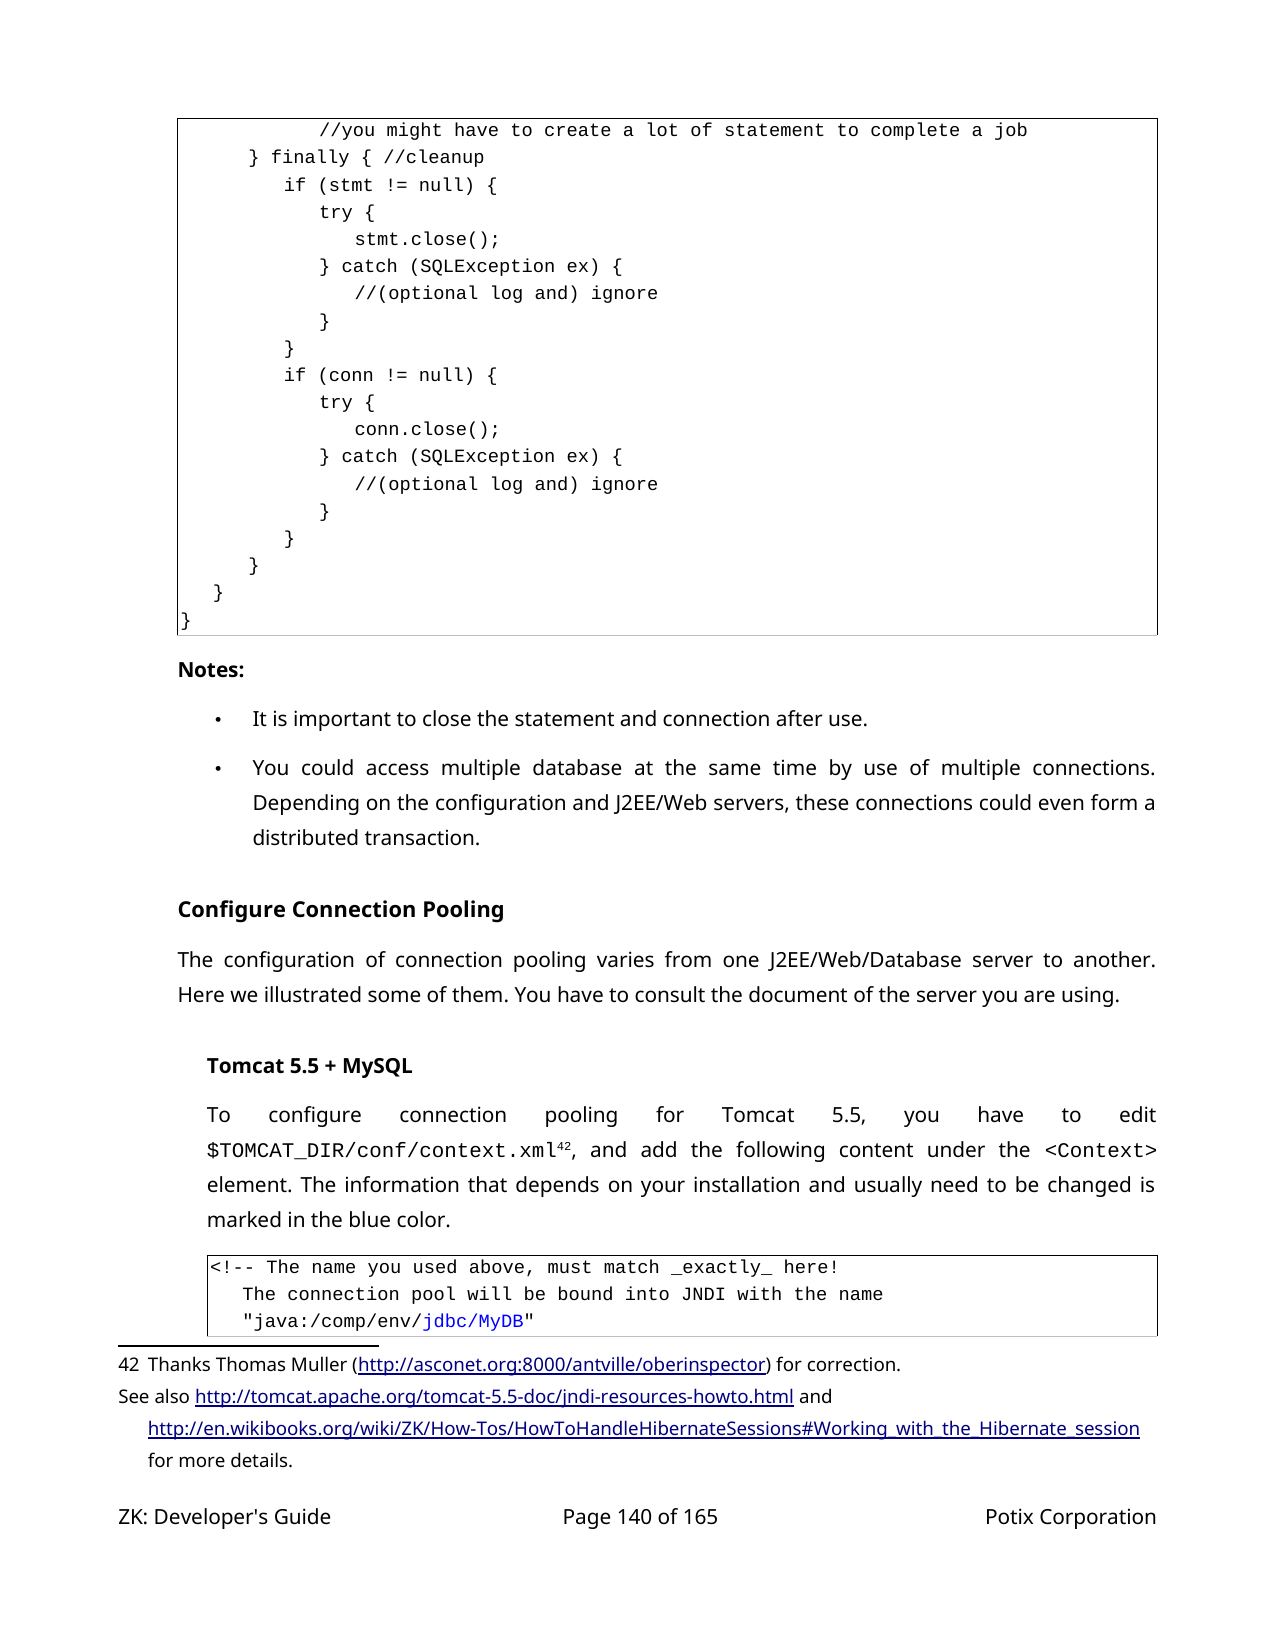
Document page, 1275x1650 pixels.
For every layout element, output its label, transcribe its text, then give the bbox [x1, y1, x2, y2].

text try { [178, 390, 1157, 414]
text The configuration of connection pooling varies from one J2EE/Web/Database server to another. Here we illustrated some of them. You have to consult the document of the server you are using. [177, 945, 1157, 1008]
subtitle Configure Connection Pooling [177, 894, 1157, 924]
text } [178, 607, 1157, 635]
text if (conn != null) { [178, 363, 1157, 387]
text To configure connection pooling for Tomcat 5.5, you have to edit $TOMCAT_DIR/conf/context.xml, and add the following content under the <Context> element. The information that depends on your installation and usually need to be changed is marked in the blue color. [207, 1100, 1157, 1234]
list You could access multiple database at the same time by use of multiple connections. Depending on the configuration and J2EE/Web servers, these connections could even form a distributed transaction. [215, 753, 1157, 852]
list It is important to close the statement and connection after use. [215, 704, 1157, 732]
text } catch (SQLException ex) { [178, 254, 1157, 278]
text } [178, 499, 1157, 523]
text } catch (SQLException ex) { [178, 444, 1157, 469]
text } [178, 580, 1157, 604]
text } finally { //cleanup [178, 145, 1157, 169]
text } [178, 308, 1157, 333]
text The connection pool will be bound into JNDI with the name [208, 1282, 1157, 1306]
text //you might have to create a lot of statement to complete a job [178, 119, 1157, 142]
text Notes: [177, 655, 1157, 684]
text "java:/comp/env/jdbc/MyDB" [208, 1309, 1157, 1336]
text <!-- The name you used above, must match _exactly_ here! [208, 1256, 1157, 1279]
text stmt.close(); [178, 227, 1157, 251]
text See also http://tomcat.apache.org/tomcat-5.5-doc/jndi-resources-howto.html and http://en.wikibooks.org/wiki/ZK/How-Tos/HowToHandleHibernateSessions#Working_with_the_Hibernate_session for more details. [118, 1384, 1157, 1473]
text //(optional log and) ignore [178, 472, 1157, 496]
text } [178, 336, 1157, 360]
text } [178, 526, 1157, 550]
text } [178, 553, 1157, 577]
text try { [178, 200, 1157, 224]
subtitle Tomcat 5.5 + MySQL [207, 1051, 1157, 1079]
text if (stmt != null) { [178, 172, 1157, 197]
text //(optional log and) ignore [178, 281, 1157, 306]
text Thanks Thomas Muller (http://asconet.org:8000/antville/oberinspector) for correction. [118, 1352, 1157, 1377]
text conn.close(); [178, 417, 1157, 441]
